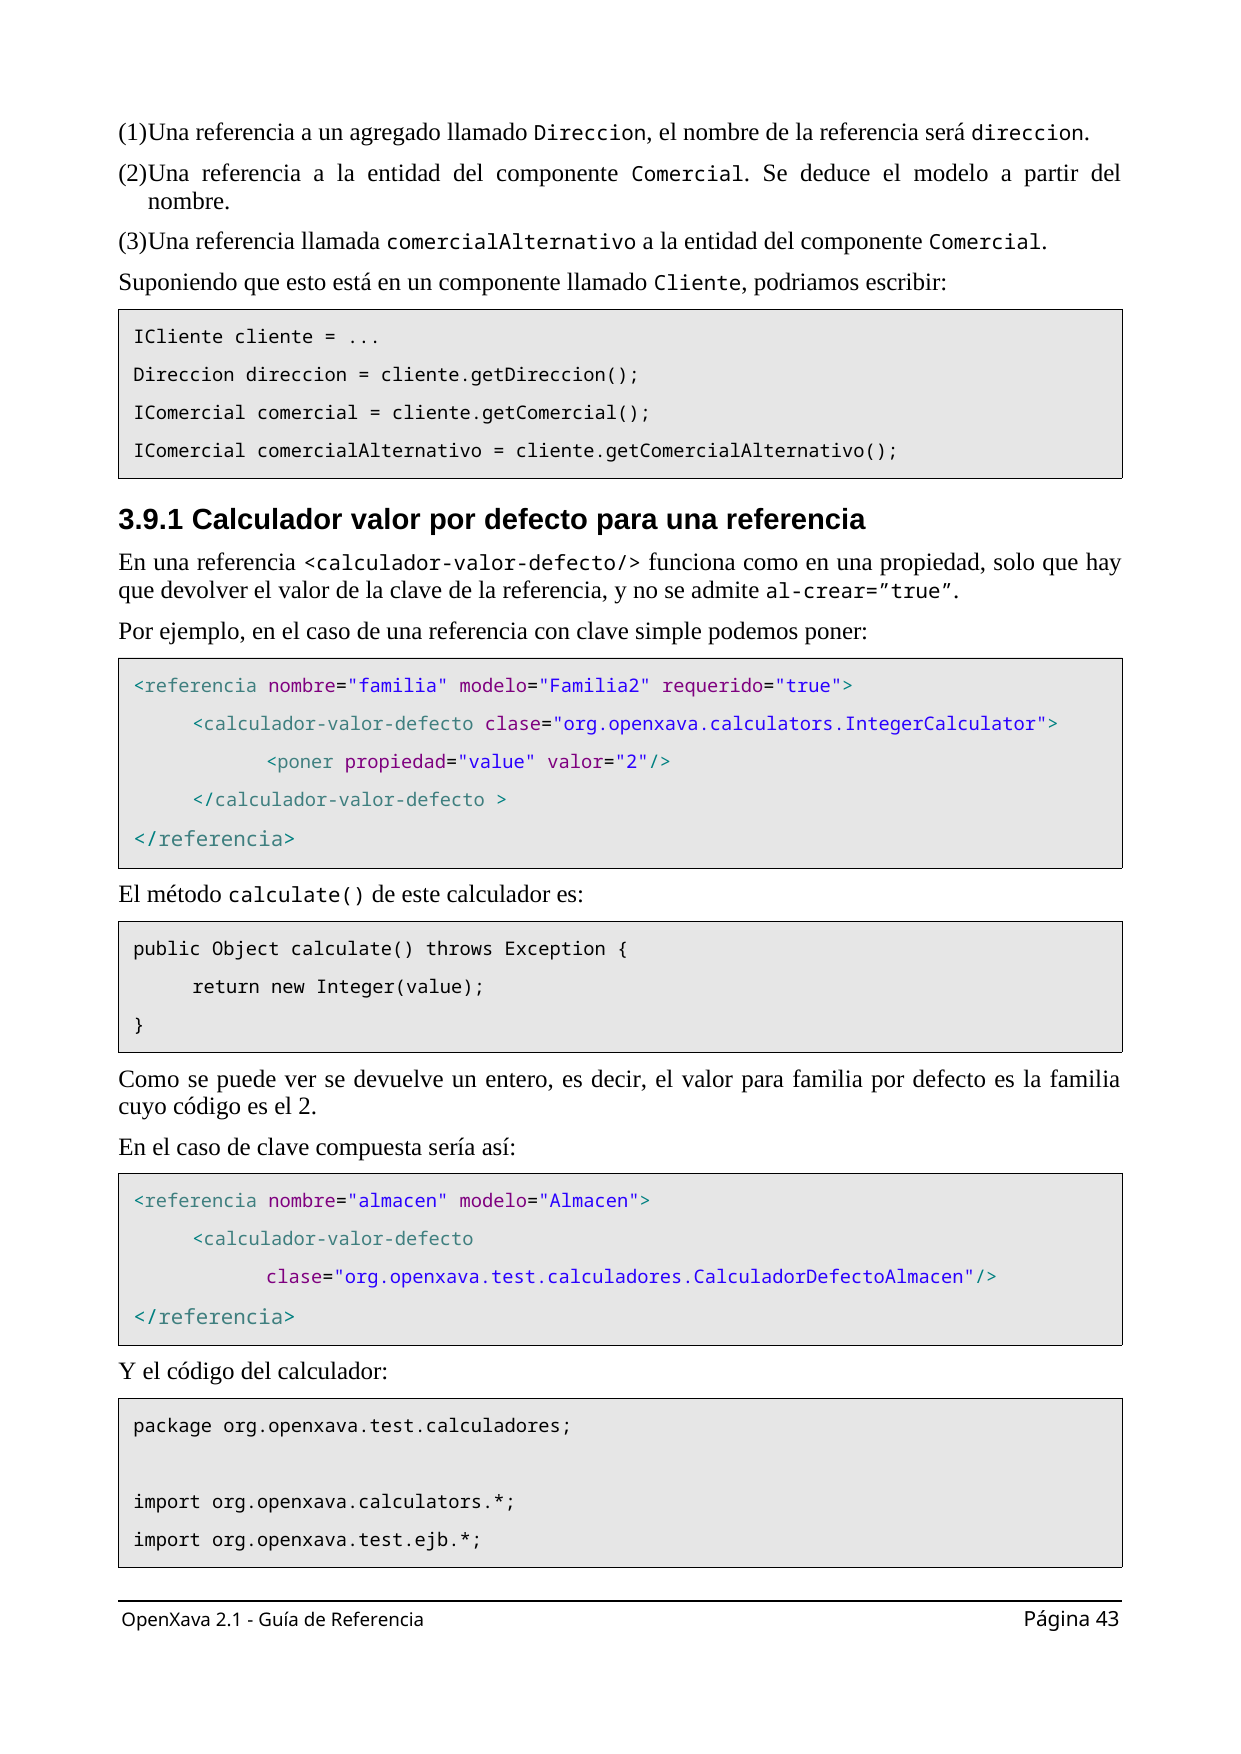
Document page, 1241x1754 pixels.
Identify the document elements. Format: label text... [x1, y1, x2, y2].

text import org.openxava.test.ejb.*; [119, 1512, 1122, 1567]
text package org.openxava.test.calculadores; [119, 1399, 1122, 1436]
text return new Integer(value); [119, 959, 1122, 997]
text ICliente cliente = ... [119, 310, 1122, 347]
text <referencia nombre="familia" modelo="Familia2" requerido="true"> [119, 659, 1122, 696]
text clase="org.openxava.test.calculadores.CalculadorDefectoAlmacen"/> [119, 1249, 1122, 1287]
text <referencia nombre="almacen" modelo="Almacen"> [119, 1174, 1122, 1211]
text En una referencia <calculador-valor-defecto/> funciona como en una propiedad, solo que hay que devolver el valor de la clave de la referencia, y no se admite al-crear=”true”. [118, 548, 1122, 605]
text Como se puede ver se devuelve un entero, es decir, el valor para familia por defecto es la familia cuyo código es el 2. [118, 1065, 1122, 1120]
text import org.openxava.calculators.*; [119, 1474, 1122, 1512]
text Y el código del calculador: [118, 1357, 1122, 1385]
text </referencia> [119, 1287, 1122, 1345]
text } [119, 997, 1122, 1052]
text Por ejemplo, en el caso de una referencia con clave simple podemos poner: [118, 617, 1122, 645]
text <calculador-valor-defecto clase="org.openxava.calculators.IntegerCalculator"> [119, 696, 1122, 733]
text <poner propiedad="value" valor="2"/> [119, 733, 1122, 772]
text </referencia> [119, 809, 1122, 868]
list Una referencia a un agregado llamado Direccion, el nombre de la referencia será direccion. [118, 118, 1122, 146]
text IComercial comercialAlternativo = cliente.getComercialAlternativo(); [119, 423, 1122, 478]
text </calculador-valor-defecto > [119, 772, 1122, 809]
list Una referencia a la entidad del componente Comercial. Se deduce el modelo a partir del nombre. [118, 159, 1122, 215]
text public Object calculate() throws Exception { [119, 922, 1122, 959]
subtitle Calculador valor por defecto para una referencia [118, 503, 1122, 536]
text Suponiendo que esto está en un componente llamado Cliente, podriamos escribir: [118, 268, 1122, 296]
list Una referencia llamada comercialAlternativo a la entidad del componente Comercial. [118, 227, 1122, 256]
text En el caso de clave compuesta sería así: [118, 1133, 1122, 1160]
text Direccion direccion = cliente.getDireccion(); [119, 347, 1122, 385]
text IComercial comercial = cliente.getComercial(); [119, 385, 1122, 423]
text El método calculate() de este calculador es: [118, 880, 1122, 908]
text <calculador-valor-defecto [119, 1211, 1122, 1249]
